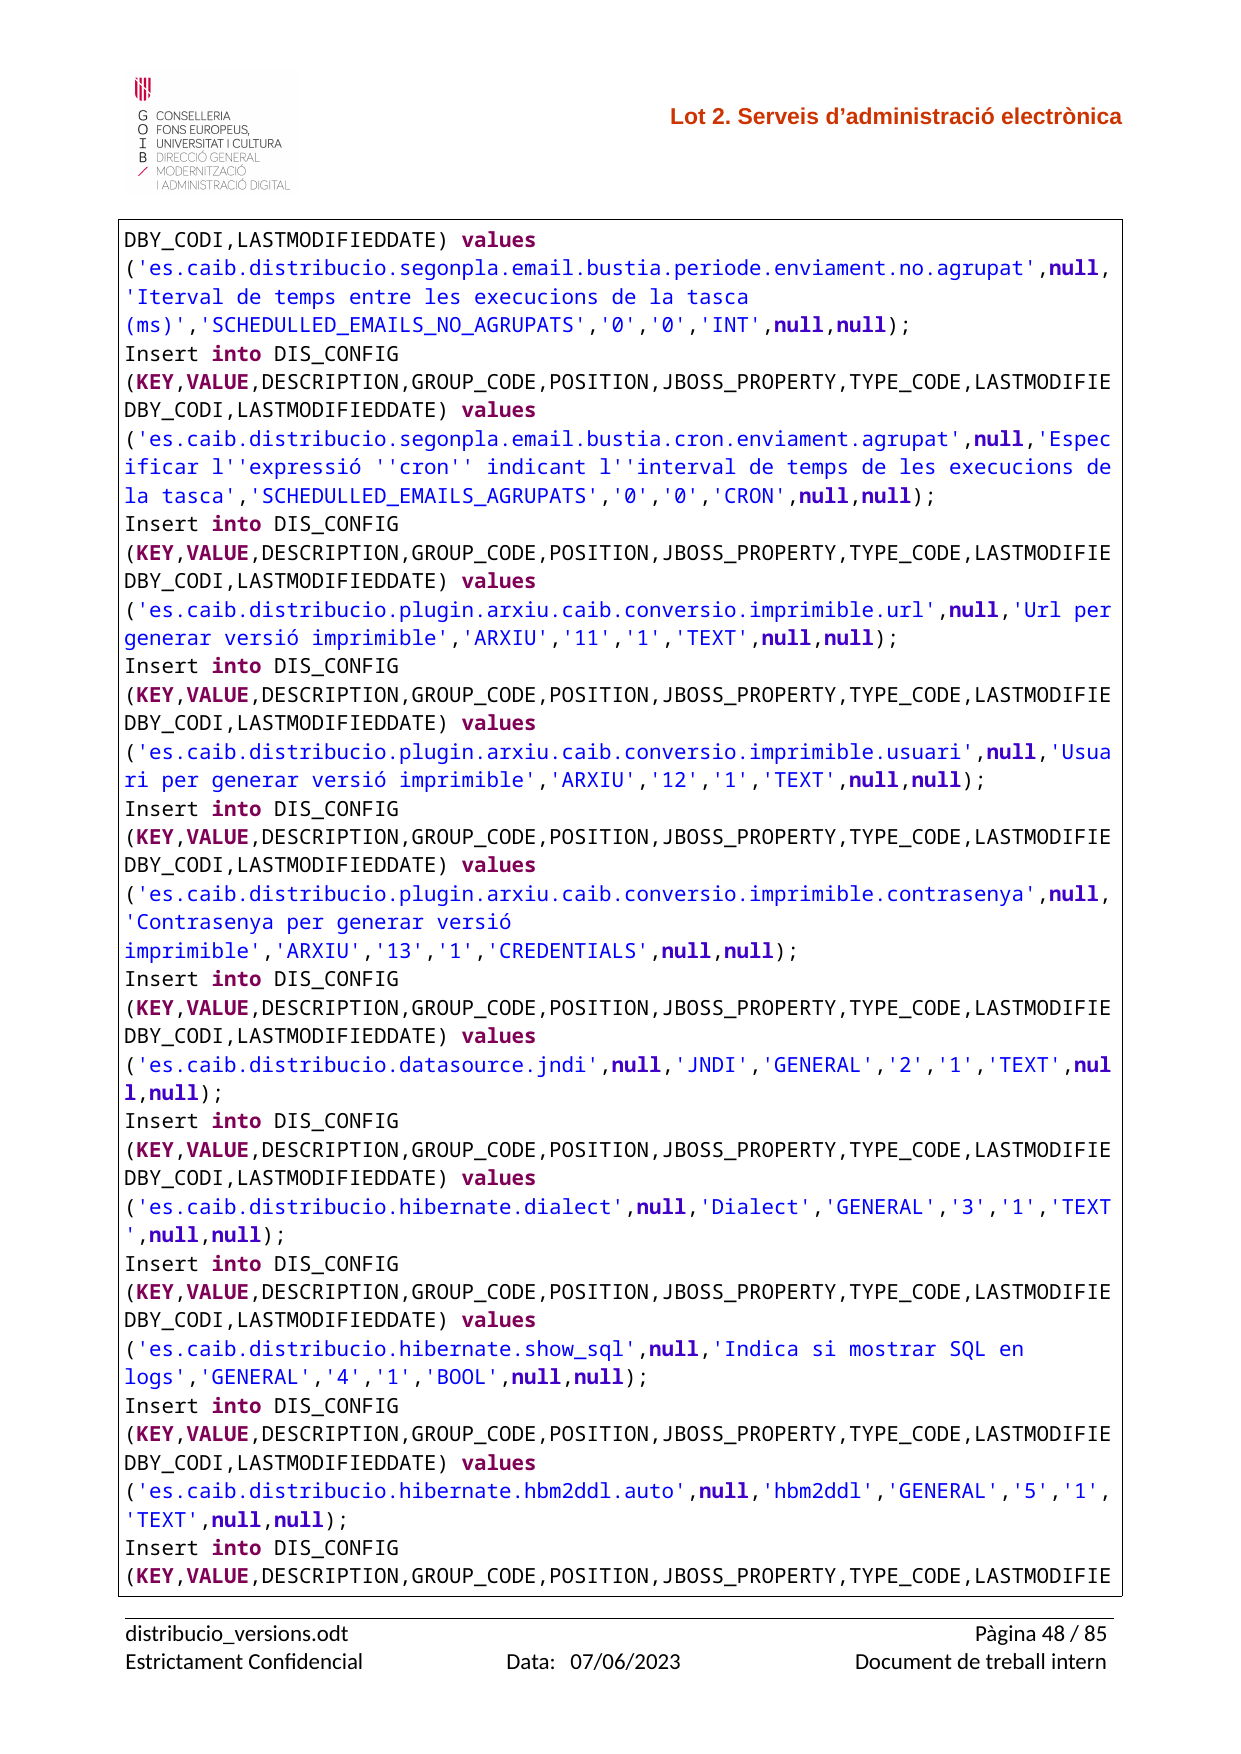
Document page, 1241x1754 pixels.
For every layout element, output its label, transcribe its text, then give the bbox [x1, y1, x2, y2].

picture [126, 70, 299, 197]
table_header DBY_CODI,LASTMODIFIEDDATE) values ('es.caib.distribucio.segonpla.email.bustia.periode.enviament.no.agrupat',null,'Iterval de temps entre les execucions de la tasca (ms)','SCHEDULLED_EMAILS_NO_AGRUPATS','0','0','INT',null,null); Insert into DIS_CONFIG (KEY,VALUE,DESCRIPTION,GROUP_CODE,POSITION,JBOSS_PROPERTY,TYPE_CODE,LASTMODIFIEDBY_CODI,LASTMODIFIEDDATE) values ('es.caib.distribucio.segonpla.email.bustia.cron.enviament.agrupat',null,'Especificar l''expressió ''cron'' indicant l''interval de temps de les execucions de la tasca','SCHEDULLED_EMAILS_AGRUPATS','0','0','CRON',null,null); Insert into DIS_CONFIG (KEY,VALUE,DESCRIPTION,GROUP_CODE,POSITION,JBOSS_PROPERTY,TYPE_CODE,LASTMODIFIEDBY_CODI,LASTMODIFIEDDATE) values ('es.caib.distribucio.plugin.arxiu.caib.conversio.imprimible.url',null,'Url per generar versió imprimible','ARXIU','11','1','TEXT',null,null); Insert into DIS_CONFIG (KEY,VALUE,DESCRIPTION,GROUP_CODE,POSITION,JBOSS_PROPERTY,TYPE_CODE,LASTMODIFIEDBY_CODI,LASTMODIFIEDDATE) values ('es.caib.distribucio.plugin.arxiu.caib.conversio.imprimible.usuari',null,'Usuari per generar versió imprimible','ARXIU','12','1','TEXT',null,null); Insert into DIS_CONFIG (KEY,VALUE,DESCRIPTION,GROUP_CODE,POSITION,JBOSS_PROPERTY,TYPE_CODE,LASTMODIFIEDBY_CODI,LASTMODIFIEDDATE) values ('es.caib.distribucio.plugin.arxiu.caib.conversio.imprimible.contrasenya',null,'Contrasenya per generar versió imprimible','ARXIU','13','1','CREDENTIALS',null,null); Insert into DIS_CONFIG (KEY,VALUE,DESCRIPTION,GROUP_CODE,POSITION,JBOSS_PROPERTY,TYPE_CODE,LASTMODIFIEDBY_CODI,LASTMODIFIEDDATE) values ('es.caib.distribucio.datasource.jndi',null,'JNDI','GENERAL','2','1','TEXT',null,null); Insert into DIS_CONFIG (KEY,VALUE,DESCRIPTION,GROUP_CODE,POSITION,JBOSS_PROPERTY,TYPE_CODE,LASTMODIFIEDBY_CODI,LASTMODIFIEDDATE) values ('es.caib.distribucio.hibernate.dialect',null,'Dialect','GENERAL','3','1','TEXT',null,null); Insert into DIS_CONFIG (KEY,VALUE,DESCRIPTION,GROUP_CODE,POSITION,JBOSS_PROPERTY,TYPE_CODE,LASTMODIFIEDBY_CODI,LASTMODIFIEDDATE) values ('es.caib.distribucio.hibernate.show_sql',null,'Indica si mostrar SQL en logs','GENERAL','4','1','BOOL',null,null); Insert into DIS_CONFIG (KEY,VALUE,DESCRIPTION,GROUP_CODE,POSITION,JBOSS_PROPERTY,TYPE_CODE,LASTMODIFIEDBY_CODI,LASTMODIFIEDDATE) values ('es.caib.distribucio.hibernate.hbm2ddl.auto',null,'hbm2ddl','GENERAL','5','1','TEXT',null,null); Insert into DIS_CONFIG (KEY,VALUE,DESCRIPTION,GROUP_CODE,POSITION,JBOSS_PROPERTY,TYPE_CODE,LASTMODIFIE [119, 220, 1122, 1596]
